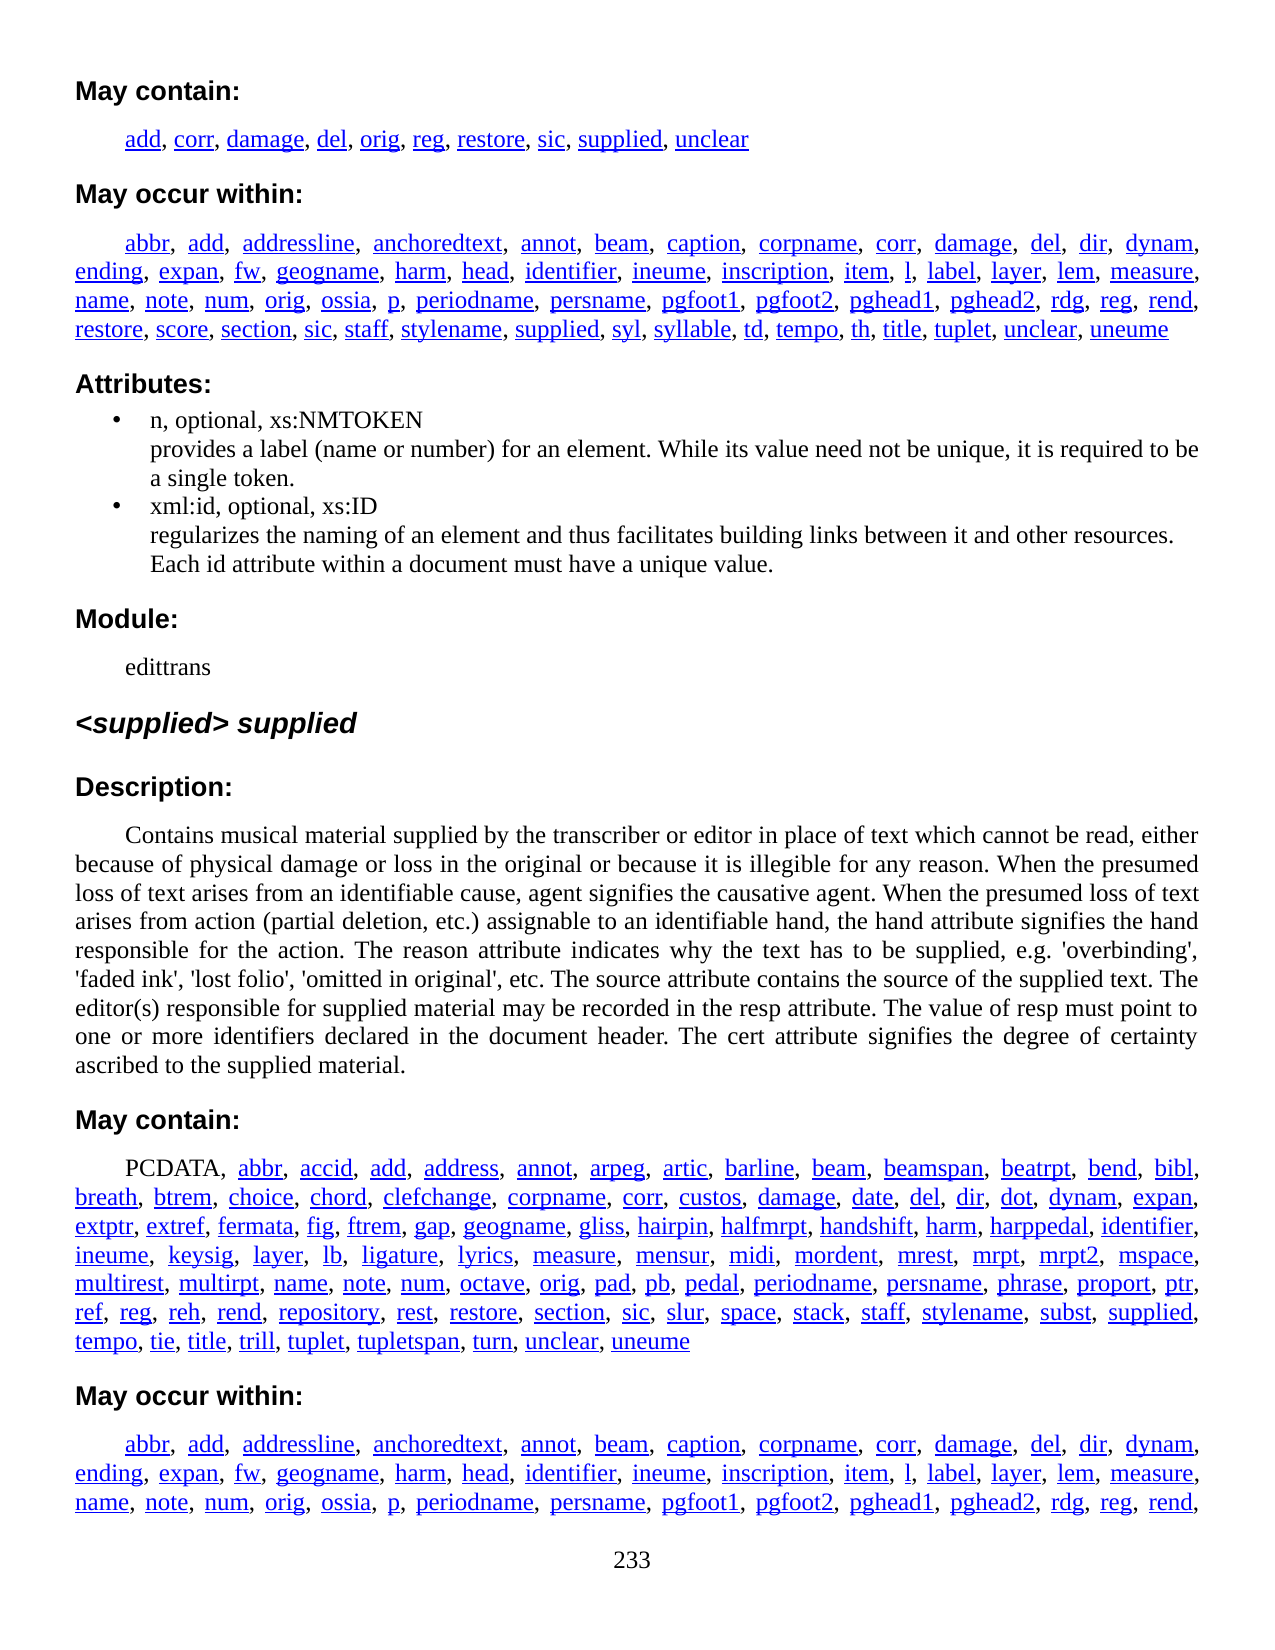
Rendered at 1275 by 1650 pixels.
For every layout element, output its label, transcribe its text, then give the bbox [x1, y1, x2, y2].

subtitle Description: [75, 771, 1200, 802]
subtitle <supplied> supplied [75, 706, 1200, 739]
subtitle Attributes: [75, 368, 1200, 399]
text abbr, add, addressline, anchoredtext, annot, beam, caption, corpname, corr, damage, del, dir, dynam, ending, expan, fw, geogname, harm, head, identifier, ineume, inscription, item, l, label, layer, lem, measure, name, note, num, orig, ossia, p, periodname, persname, pgfoot1, pgfoot2, pghead1, pghead2, rdg, reg, rend, restore, score, section, sic, staff, stylename, supplied, syl, syllable, td, tempo, th, title, tuplet, unclear, uneume [75, 228, 1200, 343]
text Contains musical material supplied by the transcriber or editor in place of text which cannot be read, either because of physical damage or loss in the original or because it is illegible for any reason. When the presumed loss of text arises from an identifiable cause, agent signifies the causative agent. When the presumed loss of text arises from action (partial deletion, etc.) assignable to an identifiable hand, the hand attribute signifies the hand responsible for the action. The reason attribute indicates why the text has to be supplied, e.g. 'overbinding', 'faded ink', 'lost folio', 'omitted in original', etc. The source attribute contains the source of the supplied text. The editor(s) responsible for supplied material may be recorded in the resp attribute. The value of resp must point to one or more identifiers declared in the document header. The cert attribute signifies the degree of certainty ascribed to the supplied material. [75, 820, 1200, 1079]
list xml:id, optional, xs:ID regularizes the naming of an element and thus facilitates building links between it and other resources. Each id attribute within a document must have a unique value. [112, 491, 1200, 578]
subtitle Module: [75, 603, 1200, 634]
list n, optional, xs:NMTOKEN provides a label (name or number) for an element. While its value need not be unique, it is required to be a single token. [112, 405, 1200, 491]
subtitle May occur within: [75, 178, 1200, 209]
text abbr, add, addressline, anchoredtext, annot, beam, caption, corpname, corr, damage, del, dir, dynam, ending, expan, fw, geogname, harm, head, identifier, ineume, inscription, item, l, label, layer, lem, measure, name, note, num, orig, ossia, p, periodname, persname, pgfoot1, pgfoot2, pghead1, pghead2, rdg, reg, rend, [75, 1429, 1200, 1515]
subtitle May occur within: [75, 1380, 1200, 1411]
subtitle May contain: [75, 1104, 1200, 1135]
text add, corr, damage, del, orig, reg, restore, sic, supplied, unclear [75, 124, 1200, 153]
text edittrans [75, 652, 1200, 681]
subtitle May contain: [75, 75, 1200, 106]
text PCDATA, abbr, accid, add, address, annot, arpeg, artic, barline, beam, beamspan, beatrpt, bend, bibl, breath, btrem, choice, chord, clefchange, corpname, corr, custos, damage, date, del, dir, dot, dynam, expan, extptr, extref, fermata, fig, ftrem, gap, geogname, gliss, hairpin, halfmrpt, handshift, harm, harppedal, identifier, ineume, keysig, layer, lb, ligature, lyrics, measure, mensur, midi, mordent, mrest, mrpt, mrpt2, mspace, multirest, multirpt, name, note, num, octave, orig, pad, pb, pedal, periodname, persname, phrase, proport, ptr, ref, reg, reh, rend, repository, rest, restore, section, sic, slur, space, stack, staff, stylename, subst, supplied, tempo, tie, title, trill, tuplet, tupletspan, turn, unclear, uneume [75, 1153, 1200, 1355]
